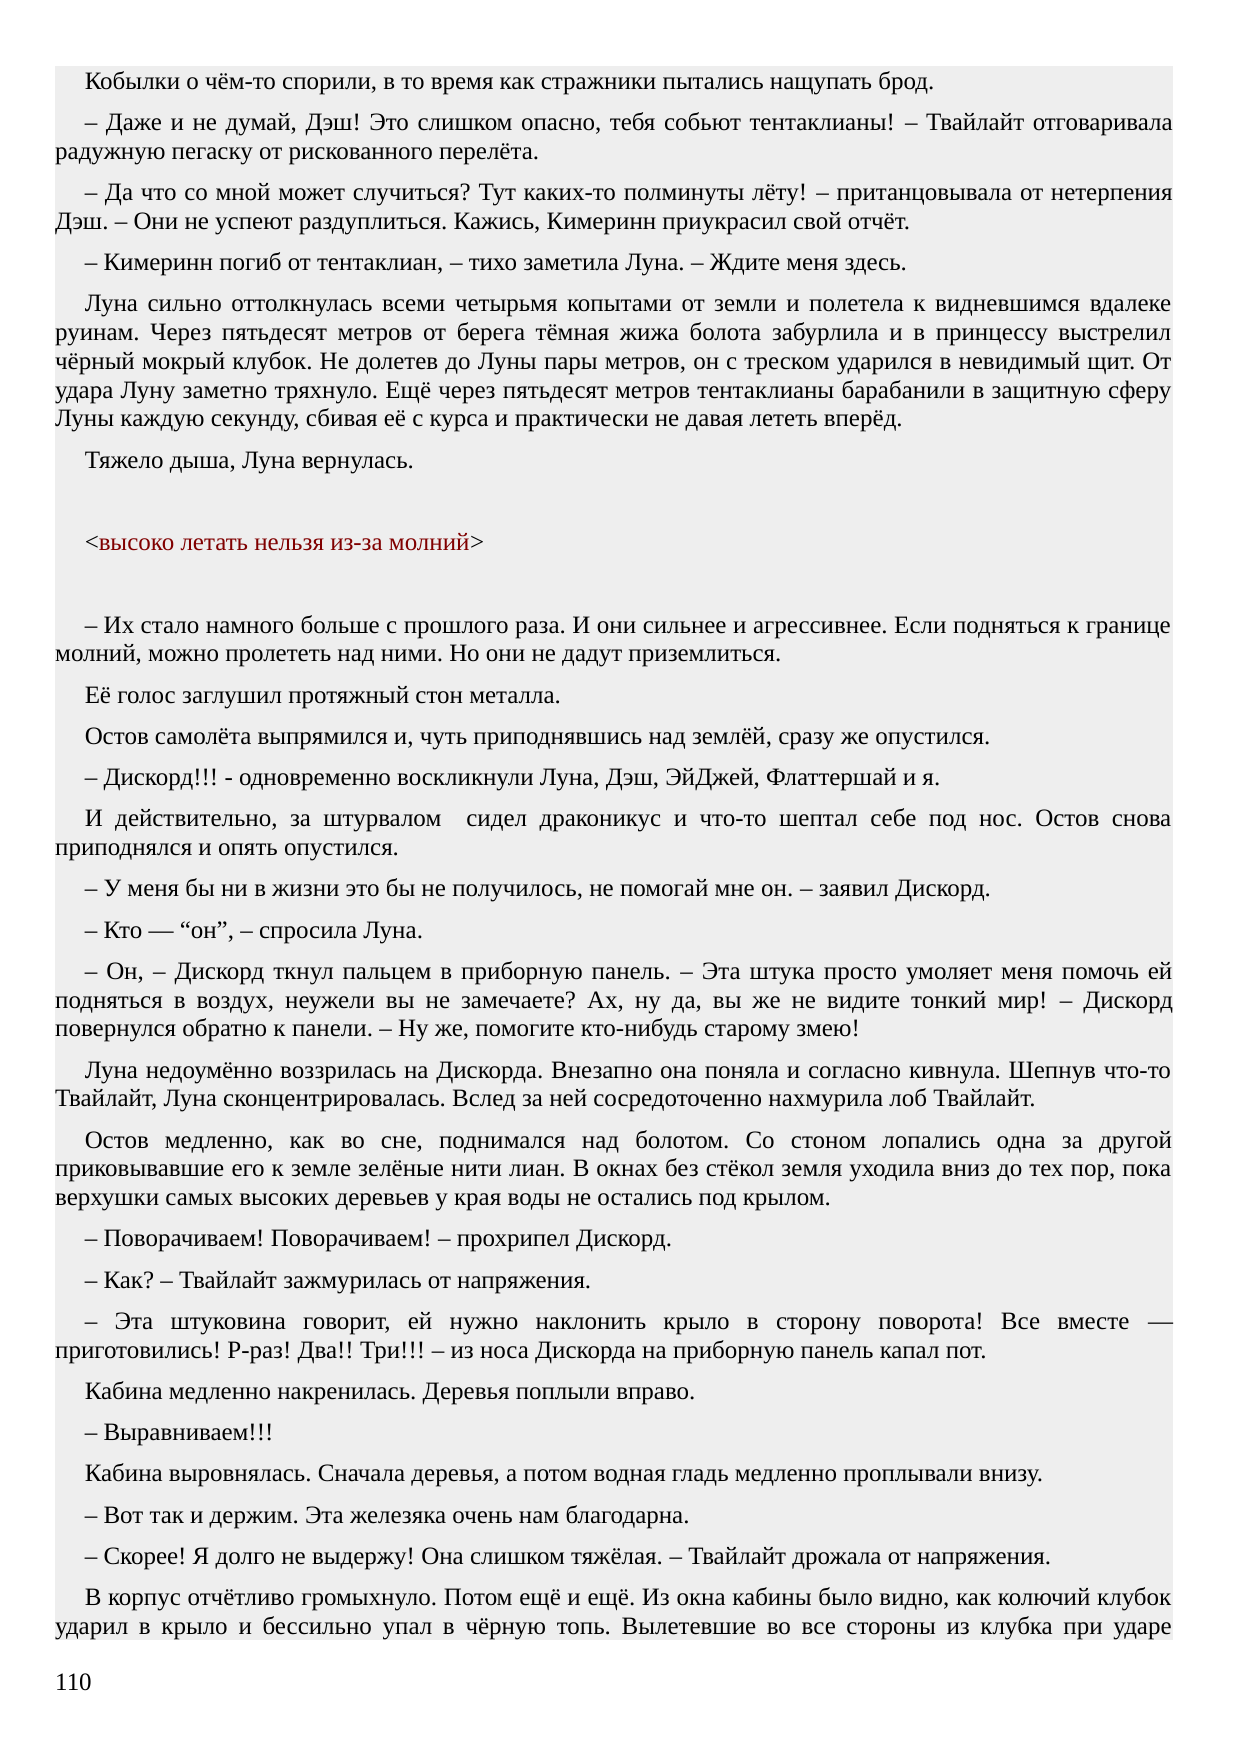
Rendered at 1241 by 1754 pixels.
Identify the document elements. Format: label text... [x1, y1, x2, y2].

text – Да что со мной может случиться? Тут каких-то полминуты лёту! – пританцовывала от нетерпения Дэш. – Они не успеют раздуплиться. Кажись, Кимеринн приукрасил свой отчёт. [55, 177, 1173, 235]
text – Выравниваем!!! [55, 1417, 1173, 1446]
text – Он, – Дискорд ткнул пальцем в приборную панель. – Эта штука просто умоляет меня помочь ей подняться в воздух, неужели вы не замечаете? Ах, ну да, вы же не видите тонкий мир! – Дискорд повернулся обратно к панели. – Ну же, помогите кто-нибудь старому змею! [55, 956, 1173, 1042]
text – Дискорд!!! - одновременно воскликнули Луна, Дэш, ЭйДжей, Флаттершай и я. [55, 762, 1173, 791]
text <высоко летать нельзя из-за молний> [55, 527, 1173, 556]
text – Эта штуковина говорит, ей нужно наклонить крыло в сторону поворота! Все вместе — приготовились! Р-раз! Два!! Три!!! – из носа Дискорда на приборную панель капал пот. [55, 1306, 1173, 1363]
text – Кто — “он”, – спросила Луна. [55, 915, 1173, 943]
text – Даже и не думай, Дэш! Это слишком опасно, тебя собьют тентаклианы! – Твайлайт отговаривала радужную пегаску от рискованного перелёта. [55, 107, 1173, 165]
text – Скорее! Я долго не выдержу! Она слишком тяжёлая. – Твайлайт дрожала от напряжения. [55, 1541, 1173, 1570]
text – Как? – Твайлайт зажмурилась от напряжения. [55, 1265, 1173, 1293]
text – Кимеринн погиб от тентаклиан, – тихо заметила Луна. – Ждите меня здесь. [55, 247, 1173, 276]
text Кабина медленно накренилась. Деревья поплыли вправо. [55, 1376, 1173, 1405]
text – Их стало намного больше с прошлого раза. И они сильнее и агрессивнее. Если подняться к границе молний, можно пролететь над ними. Но они не дадут приземлиться. [55, 610, 1173, 667]
text Тяжело дыша, Луна вернулась. [55, 445, 1173, 473]
text Луна сильно оттолкнулась всеми четырьмя копытами от земли и полетела к видневшимся вдалеке руинам. Через пятьдесят метров от берега тёмная жижа болота забурлила и в принцессу выстрелил чёрный мокрый клубок. Не долетев до Луны пары метров, он с треском ударился в невидимый щит. От удара Луну заметно тряхнуло. Ещё через пятьдесят метров тентаклианы барабанили в защитную сферу Луны каждую секунду, сбивая её с курса и практически не давая лететь вперёд. [55, 288, 1173, 432]
text И действительно, за штурвалом сидел драконикус и что-то шептал себе под нос. Остов снова приподнялся и опять опустился. [55, 803, 1173, 861]
text Кобылки о чём-то спорили, в то время как стражники пытались нащупать брод. [55, 66, 1173, 95]
text Остов самолёта выпрямился и, чуть приподнявшись над землёй, сразу же опустился. [55, 721, 1173, 750]
text В корпус отчётливо громыхнуло. Потом ещё и ещё. Из окна кабины было видно, как колючий клубок ударил в крыло и бессильно упал в чёрную топь. Вылетевшие во все стороны из клубка при ударе [55, 1582, 1173, 1640]
text – Поворачиваем! Поворачиваем! – прохрипел Дискорд. [55, 1223, 1173, 1252]
text – Вот так и держим. Эта железяка очень нам благодарна. [55, 1500, 1173, 1528]
text – У меня бы ни в жизни это бы не получилось, не помогай мне он. – заявил Дискорд. [55, 873, 1173, 902]
text Луна недоумённо воззрилась на Дискорда. Внезапно она поняла и согласно кивнула. Шепнув что-то Твайлайт, Луна сконцентрировалась. Вслед за ней сосредоточенно нахмурила лоб Твайлайт. [55, 1055, 1173, 1112]
text Кабина выровнялась. Сначала деревья, а потом водная гладь медленно проплывали внизу. [55, 1458, 1173, 1487]
text Остов медленно, как во сне, поднимался над болотом. Со стоном лопались одна за другой приковывавшие его к земле зелёные нити лиан. В окнах без стёкол земля уходила вниз до тех пор, пока верхушки самых высоких деревьев у края воды не остались под крылом. [55, 1125, 1173, 1211]
text Её голос заглушил протяжный стон металла. [55, 680, 1173, 708]
